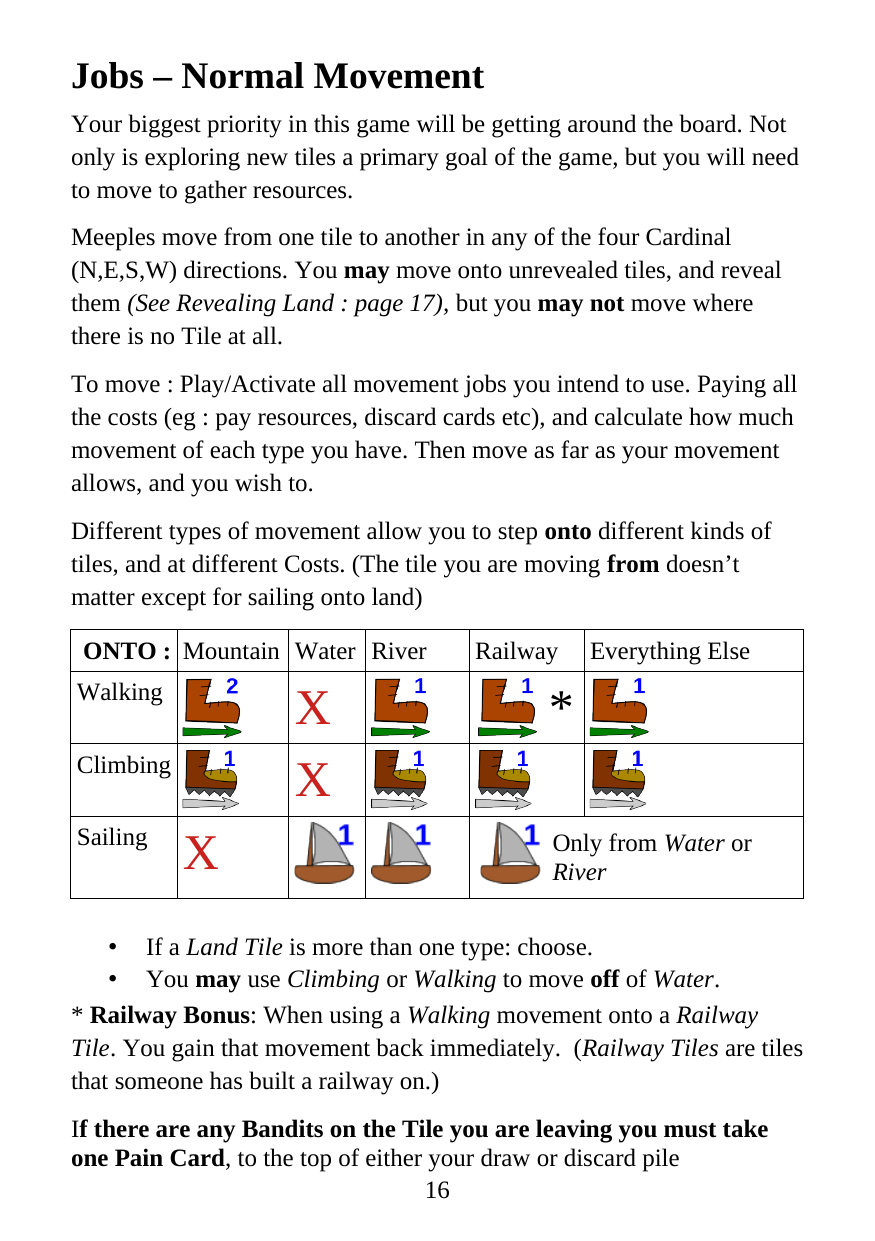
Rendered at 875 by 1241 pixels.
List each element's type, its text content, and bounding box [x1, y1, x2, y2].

picture [182, 750, 239, 810]
picture [589, 750, 647, 810]
table_cell [470, 744, 584, 816]
picture [294, 822, 355, 884]
picture [475, 750, 532, 810]
text Your biggest priority in this game will be getting around the board. Not only is exploring new tiles a primary goal of the game, but you will need to move to gather resources. [71, 109, 803, 203]
table_cell [366, 672, 469, 743]
picture [371, 822, 432, 884]
text Different types of movement allow you to step onto different kinds of tiles, and at different Costs. (The tile you are moving from doesn’t matter except for sailing onto land) [71, 516, 803, 611]
table_cell * [470, 672, 584, 743]
text To move : Play/Activate all movement jobs you intend to use. Paying all the costs (eg : pay resources, discard cards etc), and calculate how much movement of each type you have. Then move as far as your movement allows, and you wish to. [71, 369, 803, 497]
picture [589, 677, 649, 738]
table_header Everything Else [585, 630, 803, 671]
table_cell [585, 744, 803, 816]
table_cell X [289, 672, 365, 743]
table_header Railway [470, 630, 584, 671]
subtitle Jobs – Normal Movement [71, 53, 803, 96]
table_cell [366, 744, 469, 816]
list You may use Climbing or Walking to move off of Water. [108, 964, 803, 993]
table_cell [178, 672, 288, 743]
table_cell [289, 817, 365, 897]
picture [371, 677, 430, 738]
picture [182, 677, 242, 738]
table_header ONTO : [71, 630, 177, 671]
list If a Land Tile is more than one type: choose. [108, 932, 803, 960]
table_cell [366, 817, 469, 897]
text Meeples move from one tile to another in any of the four Cardinal (N,E,S,W) directions. You may move onto unrevealed tiles, and reveal them (See Revealing Land : page 17), but you may not move where there is no Tile at all. [71, 222, 803, 350]
picture [478, 677, 537, 738]
table_header River [366, 630, 469, 671]
table_header Mountain [178, 630, 288, 671]
table_cell Walking [71, 672, 177, 743]
table_cell Sailing [71, 817, 177, 897]
table_cell X [289, 744, 365, 816]
table_cell X [178, 817, 288, 897]
table_cell Only from Water or River [470, 817, 803, 897]
picture [371, 750, 428, 810]
table_header Water [289, 630, 365, 671]
table_cell [178, 744, 288, 816]
text If there are any Bandits on the Tile you are leaving you must take one Pain Card, to the top of either your draw or discard pile [71, 1114, 803, 1171]
table_cell [585, 672, 803, 743]
table_cell Climbing [71, 744, 177, 816]
text * Railway Bonus: When using a Walking movement onto a Railway Tile. You gain that movement back immediately. (Railway Tiles are tiles that someone has built a railway on.) [71, 1000, 803, 1095]
picture [480, 822, 541, 884]
